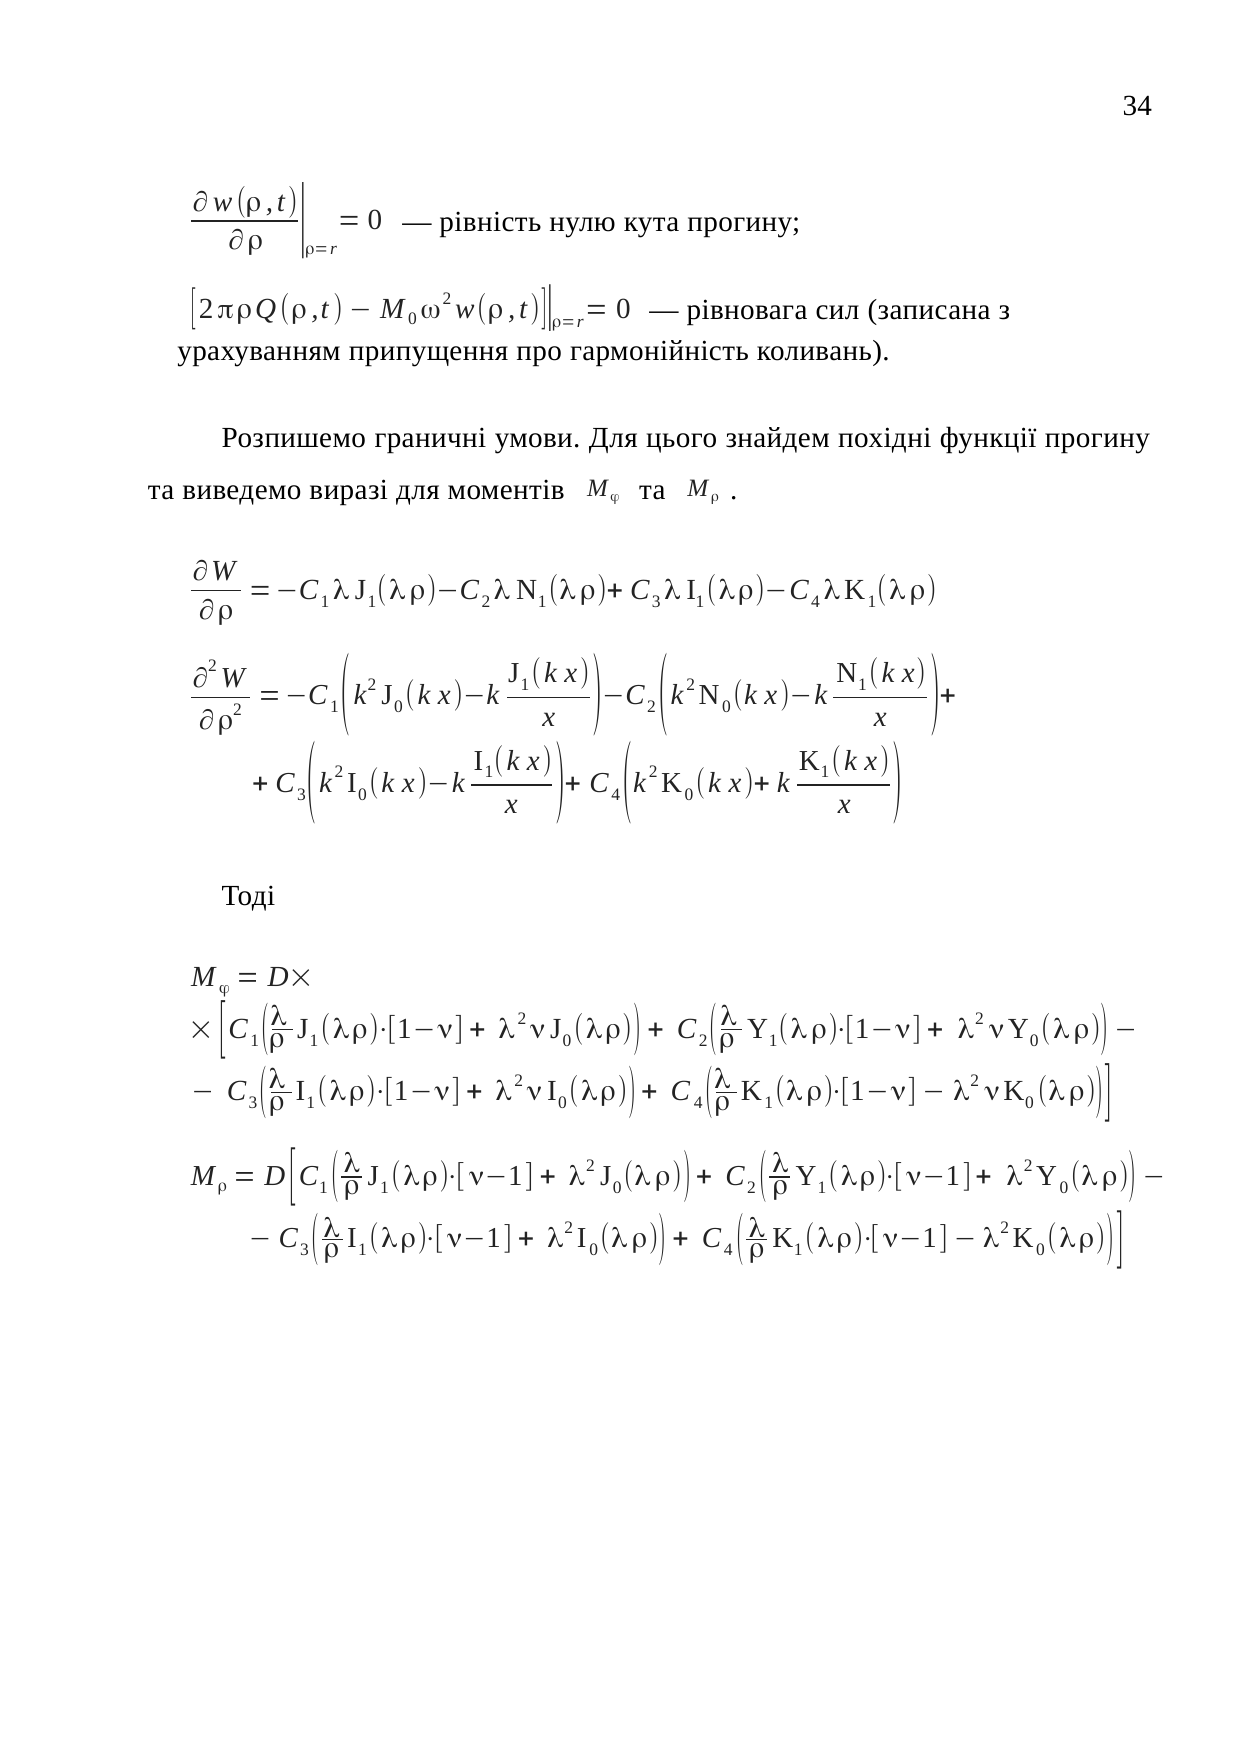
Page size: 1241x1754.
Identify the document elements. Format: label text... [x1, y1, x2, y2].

text — рівновага сил (записана з урахуванням припущення про гармонійність коливань). [148, 254, 1152, 396]
text Розпишемо граничні умови. Для цього знайдем похідні функції прогину та виведемо виразі для моментів та . [148, 420, 1152, 506]
text — рівність нулю кута прогину; [148, 153, 1152, 254]
text Тоді [148, 878, 1152, 912]
